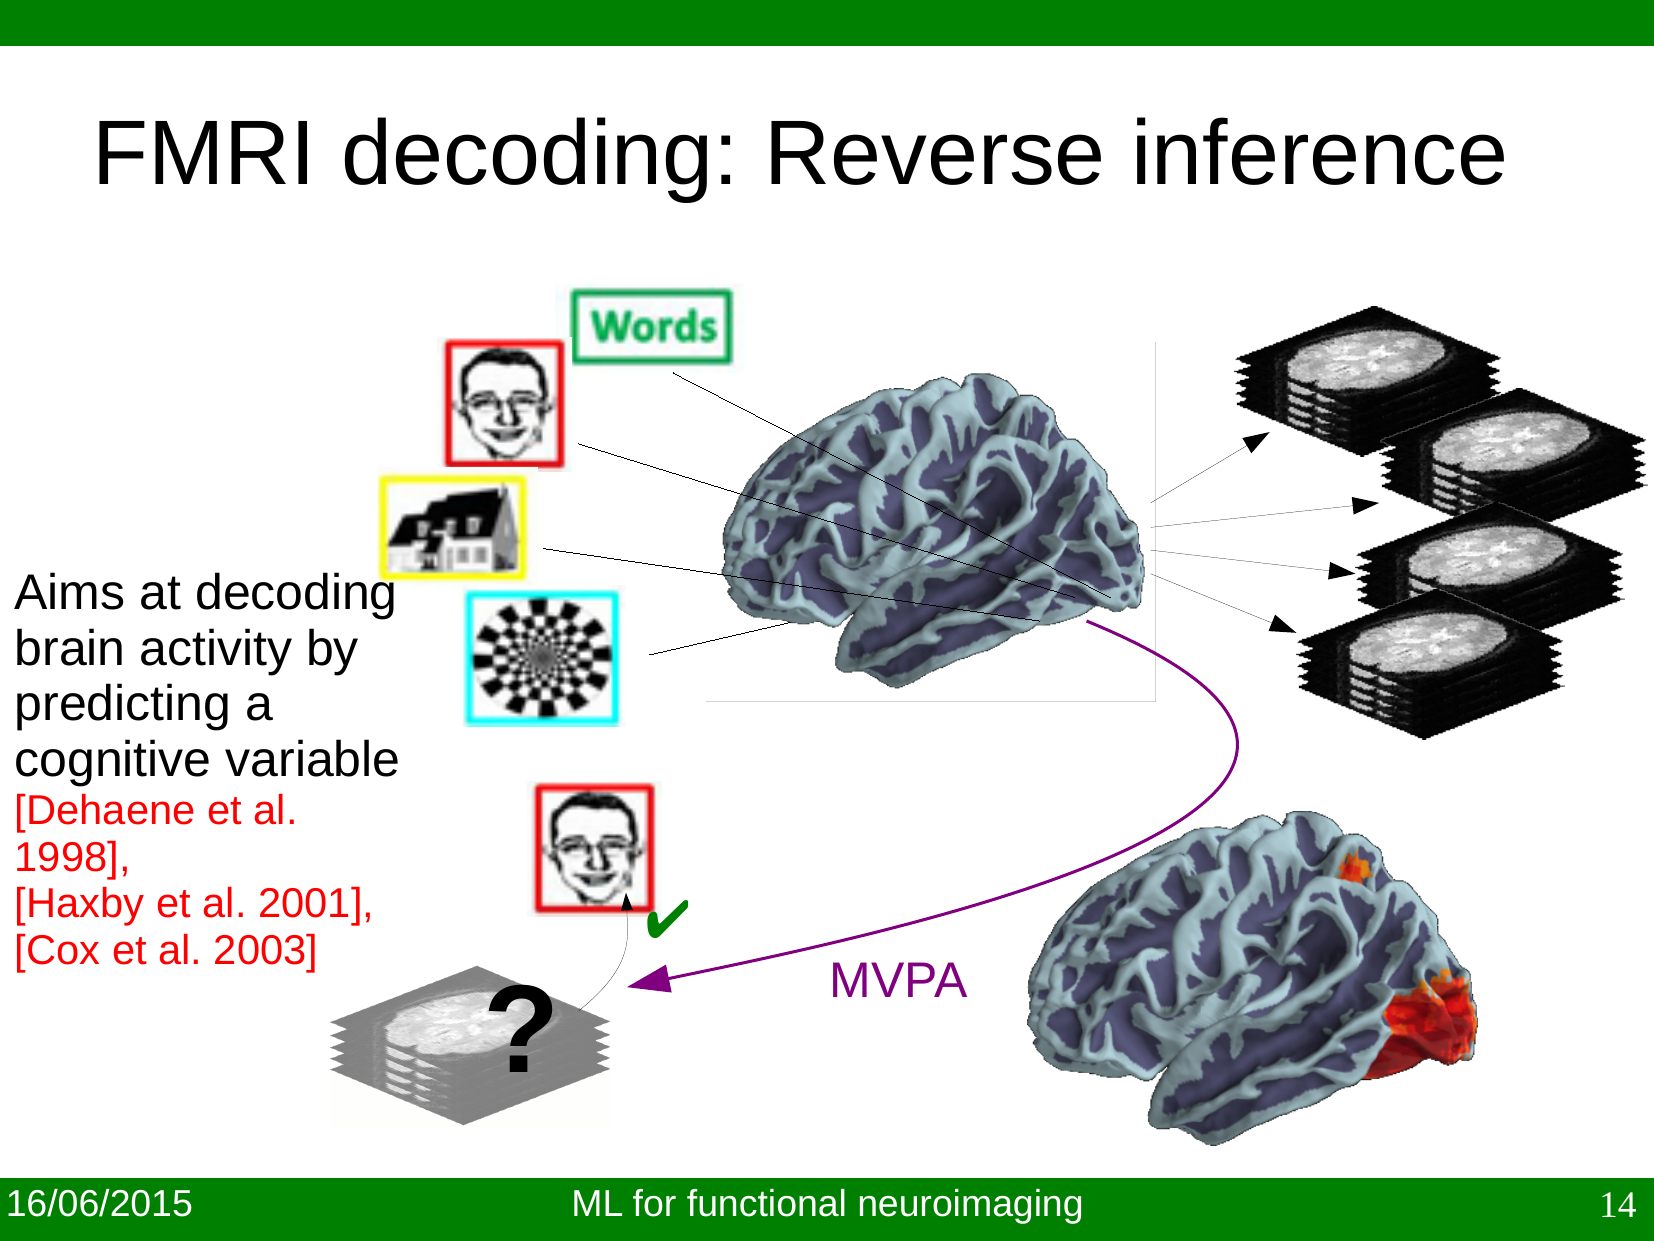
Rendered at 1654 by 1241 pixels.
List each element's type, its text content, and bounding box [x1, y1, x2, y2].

picture [377, 283, 1157, 727]
text_box Aims at decoding brain activity by predicting a cognitive variable [Dehaene et al. 1998], [Haxby et al. 2001], [Cox et al. 2003] [0, 556, 418, 985]
title FMRI decoding: Reverse inference [82, 49, 1571, 257]
picture [1027, 811, 1189, 886]
picture [1027, 811, 1478, 1146]
picture [1234, 306, 1648, 740]
picture [527, 781, 662, 917]
text_box ? [318, 951, 638, 1129]
text_box [631, 876, 715, 966]
text_box MVPA [814, 945, 983, 1017]
